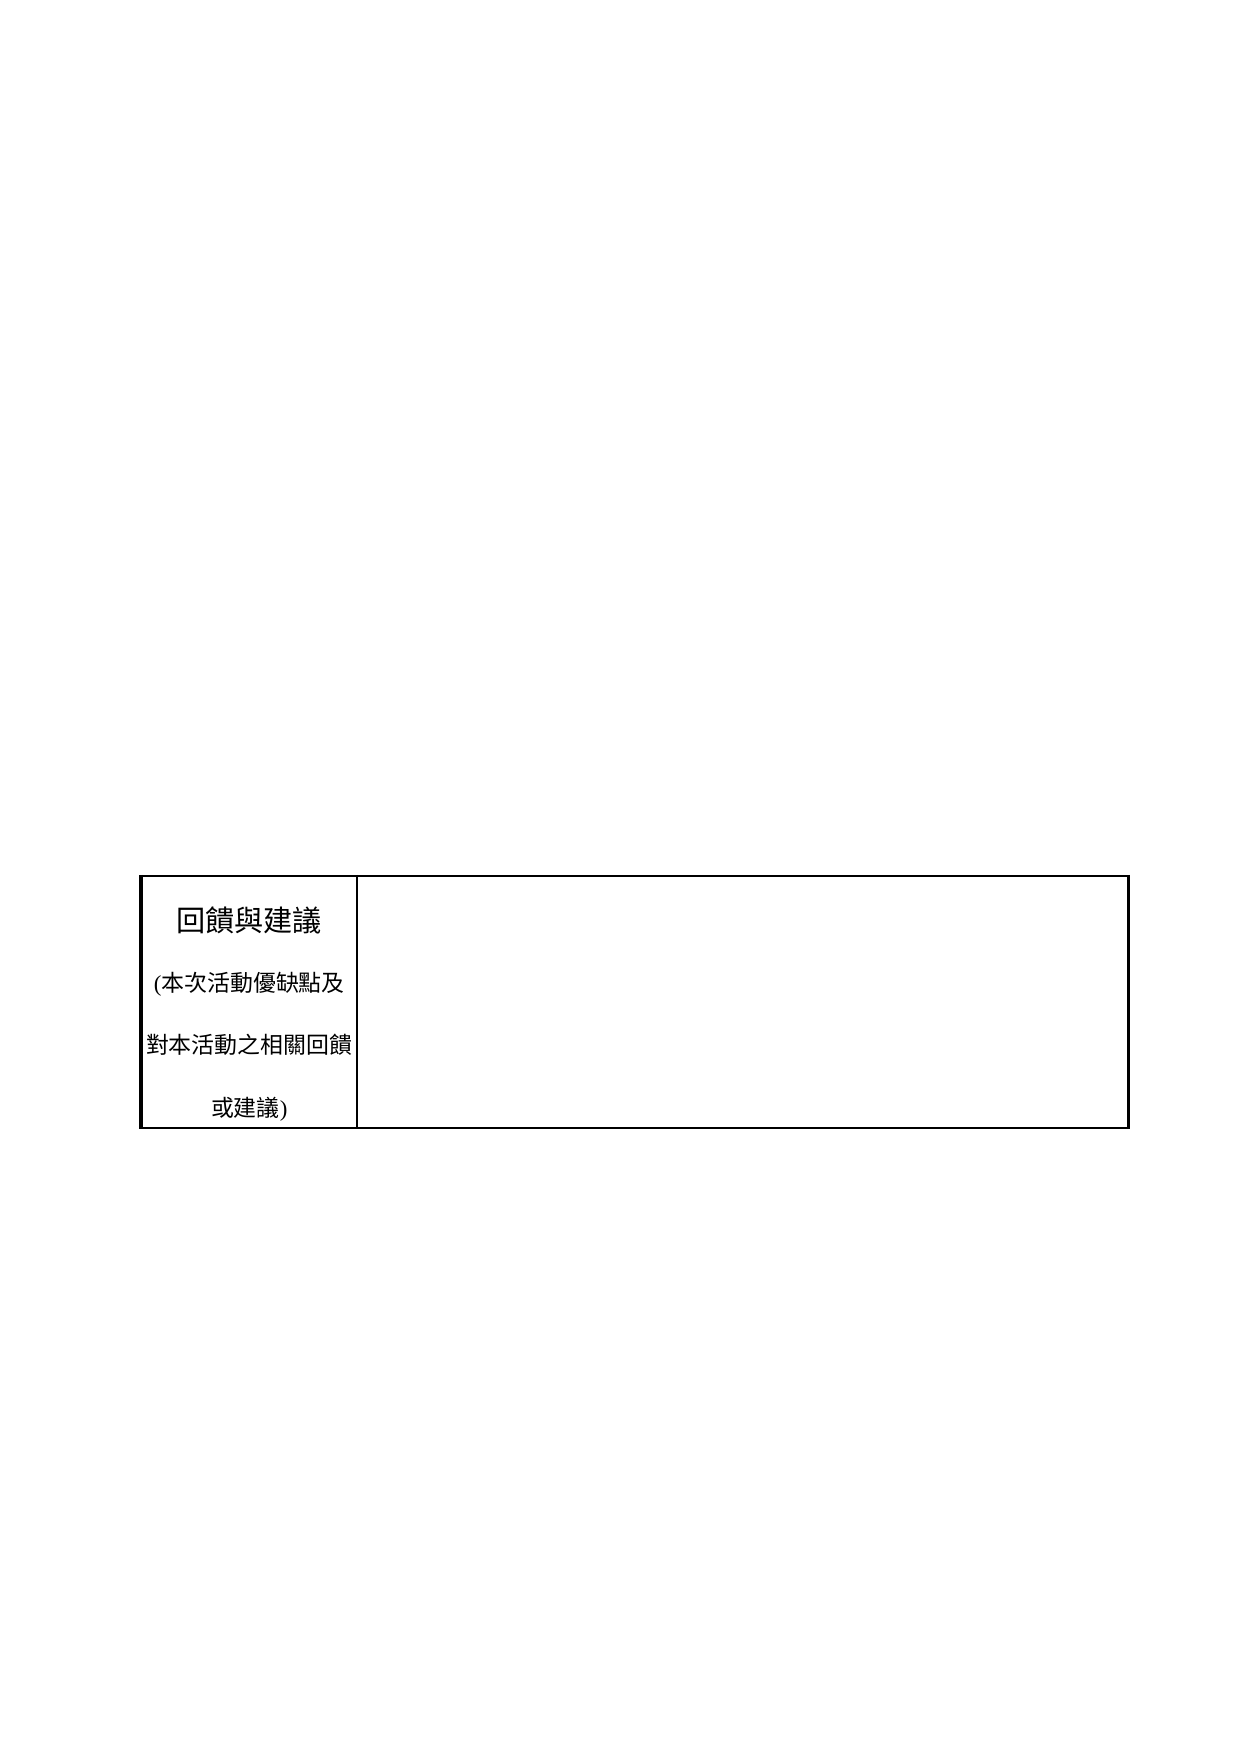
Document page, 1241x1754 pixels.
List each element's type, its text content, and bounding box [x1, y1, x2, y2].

table_cell 回饋與建議 (本次活動優缺點及對本活動之相關回饋或建議) [143, 877, 356, 1127]
table_cell [358, 877, 1127, 1127]
